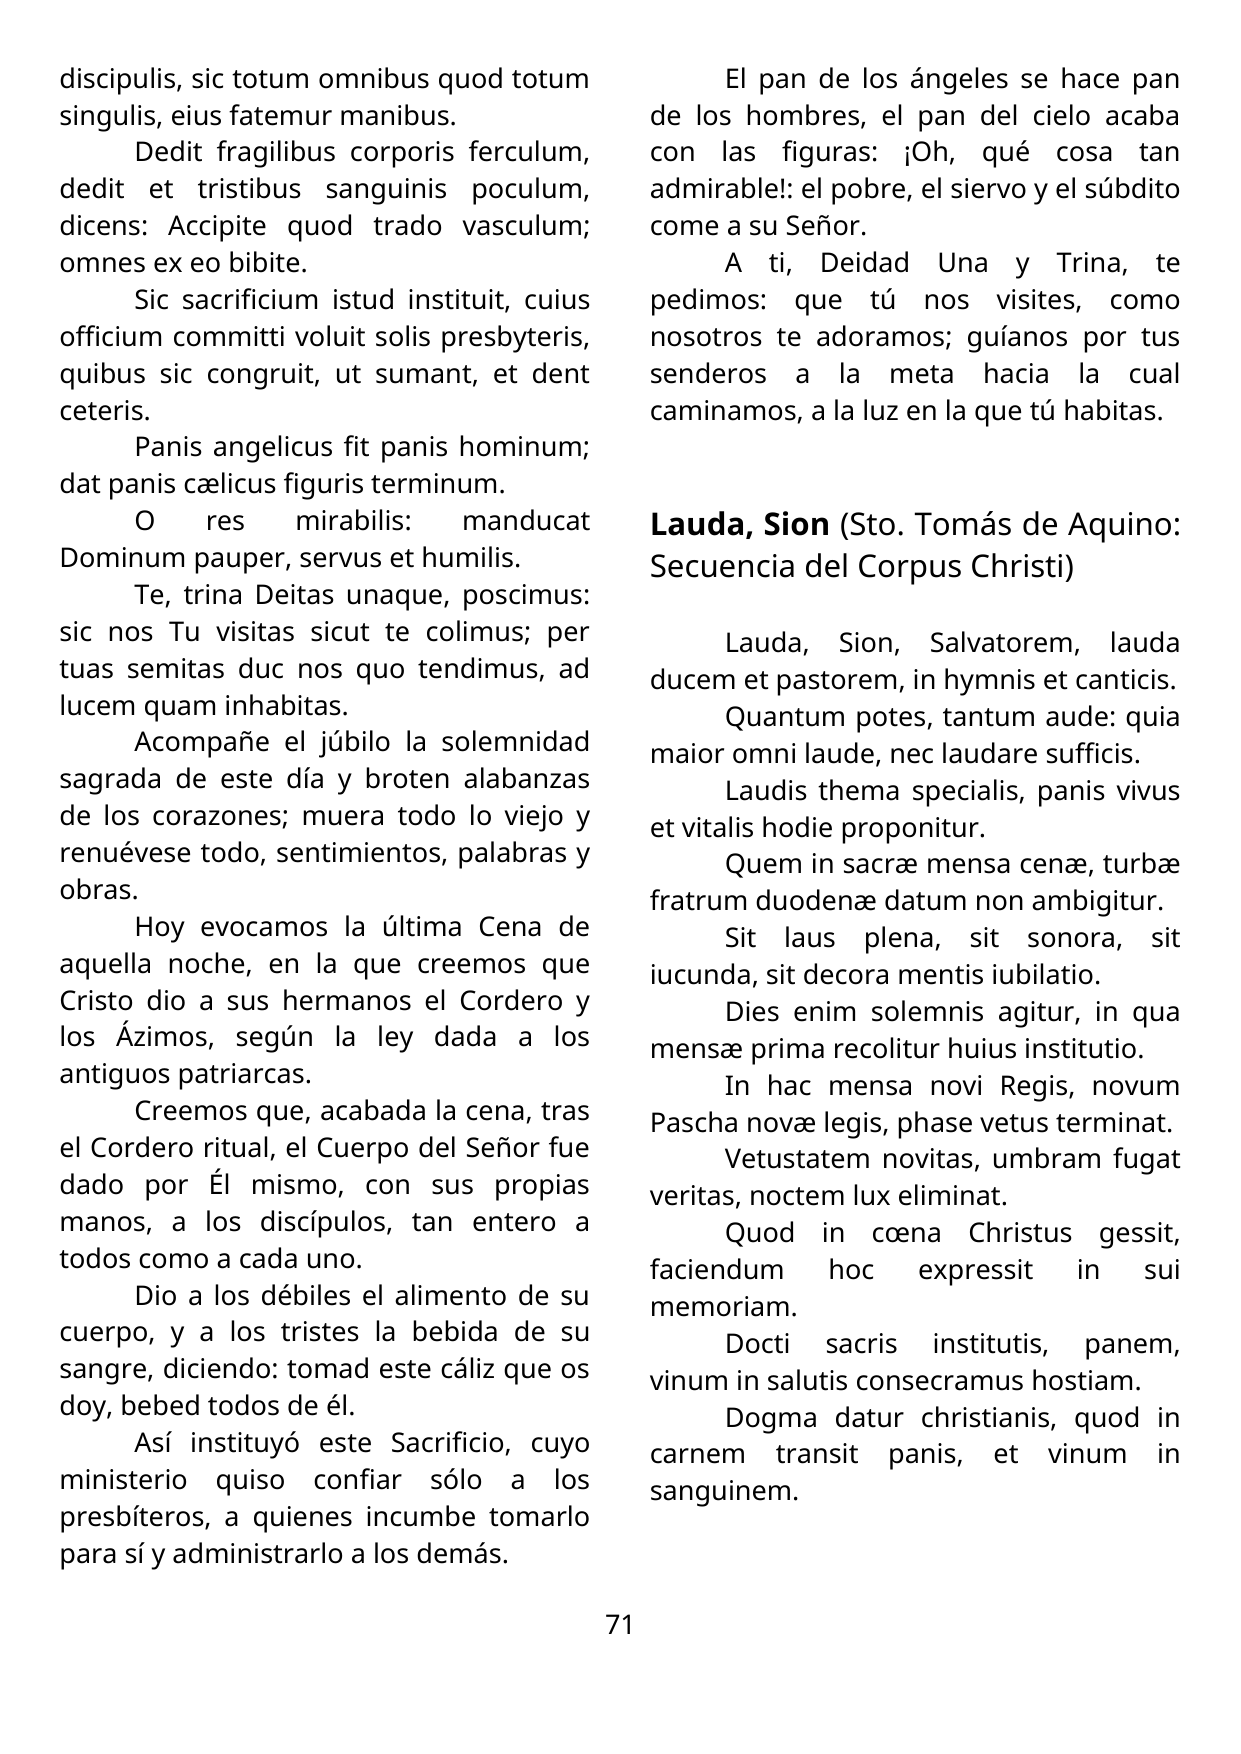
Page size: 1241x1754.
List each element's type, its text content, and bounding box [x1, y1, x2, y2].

subtitle discipulis, sic totum omnibus quod totum singulis, eius fatemur manibus. [59, 59, 591, 133]
subtitle In hac mensa novi Regis, novum Pascha novæ legis, phase vetus terminat. [649, 1066, 1181, 1140]
subtitle Quod in cœna Christus gessit, faciendum hoc expressit in sui memoriam. [649, 1214, 1181, 1324]
subtitle A ti, Deidad Una y Trina, te pedimos: que tú nos visites, como nosotros te adoramos; guíanos por tus senderos a la meta hacia la cual caminamos, a la luz en la que tú habitas. [649, 243, 1181, 428]
subtitle Dio a los débiles el alimento de su cuerpo, y a los tristes la bebida de su sangre, diciendo: tomad este cáliz que os doy, bebed todos de él. [59, 1276, 591, 1423]
subtitle Lauda, Sion (Sto. Tomás de Aquino: Secuencia del Corpus Christi) [649, 502, 1181, 587]
subtitle Creemos que, acabada la cena, tras el Cordero ritual, el Cuerpo del Señor fue dado por Él mismo, con sus propias manos, a los discípulos, tan entero a todos como a cada uno. [59, 1092, 591, 1276]
subtitle Así instituyó este Sacrificio, cuyo ministerio quiso confiar sólo a los presbíteros, a quienes incumbe tomarlo para sí y administrarlo a los demás. [59, 1423, 591, 1571]
subtitle Dogma datur christianis, quod in carnem transit panis, et vinum in sanguinem. [649, 1398, 1181, 1509]
subtitle Quantum potes, tantum aude: quia maior omni laude, nec laudare sufficis. [649, 697, 1181, 771]
subtitle Dies enim solemnis agitur, in qua mensæ prima recolitur huius institutio. [649, 992, 1181, 1066]
subtitle O res mirabilis: manducat Dominum pauper, servus et humilis. [59, 502, 591, 575]
subtitle Quem in sacræ mensa cenæ, turbæ fratrum duodenæ datum non ambigitur. [649, 845, 1181, 919]
subtitle Lauda, Sion, Salvatorem, lauda ducem et pastorem, in hymnis et canticis. [649, 624, 1181, 697]
subtitle Docti sacris institutis, panem, vinum in salutis consecramus hostiam. [649, 1324, 1181, 1398]
subtitle Sic sacrificium istud instituit, cuius officium committi voluit solis presbyteris, quibus sic congruit, ut sumant, et dent ceteris. [59, 280, 591, 428]
subtitle Laudis thema specialis, panis vivus et vitalis hodie proponitur. [649, 771, 1181, 845]
subtitle Panis angelicus fit panis hominum; dat panis cælicus figuris terminum. [59, 428, 591, 502]
subtitle Vetustatem novitas, umbram fugat veritas, noctem lux eliminat. [649, 1140, 1181, 1214]
subtitle Sit laus plena, sit sonora, sit iucunda, sit decora mentis iubilatio. [649, 919, 1181, 992]
subtitle Dedit fragilibus corporis ferculum, dedit et tristibus sanguinis poculum, dicens: Accipite quod trado vasculum; omnes ex eo bibite. [59, 133, 591, 280]
subtitle Acompañe el júbilo la solemnidad sagrada de este día y broten alabanzas de los corazones; muera todo lo viejo y renuévese todo, sentimientos, palabras y obras. [59, 723, 591, 907]
subtitle El pan de los ángeles se hace pan de los hombres, el pan del cielo acaba con las figuras: ¡Oh, qué cosa tan admirable!: el pobre, el siervo y el súbdito come a su Señor. [649, 59, 1181, 243]
subtitle Hoy evocamos la última Cena de aquella noche, en la que creemos que Cristo dio a sus hermanos el Cordero y los Ázimos, según la ley dada a los antiguos patriarcas. [59, 907, 591, 1092]
subtitle Te, trina Deitas unaque, poscimus: sic nos Tu visitas sicut te colimus; per tuas semitas duc nos quo tendimus, ad lucem quam inhabitas. [59, 575, 591, 723]
